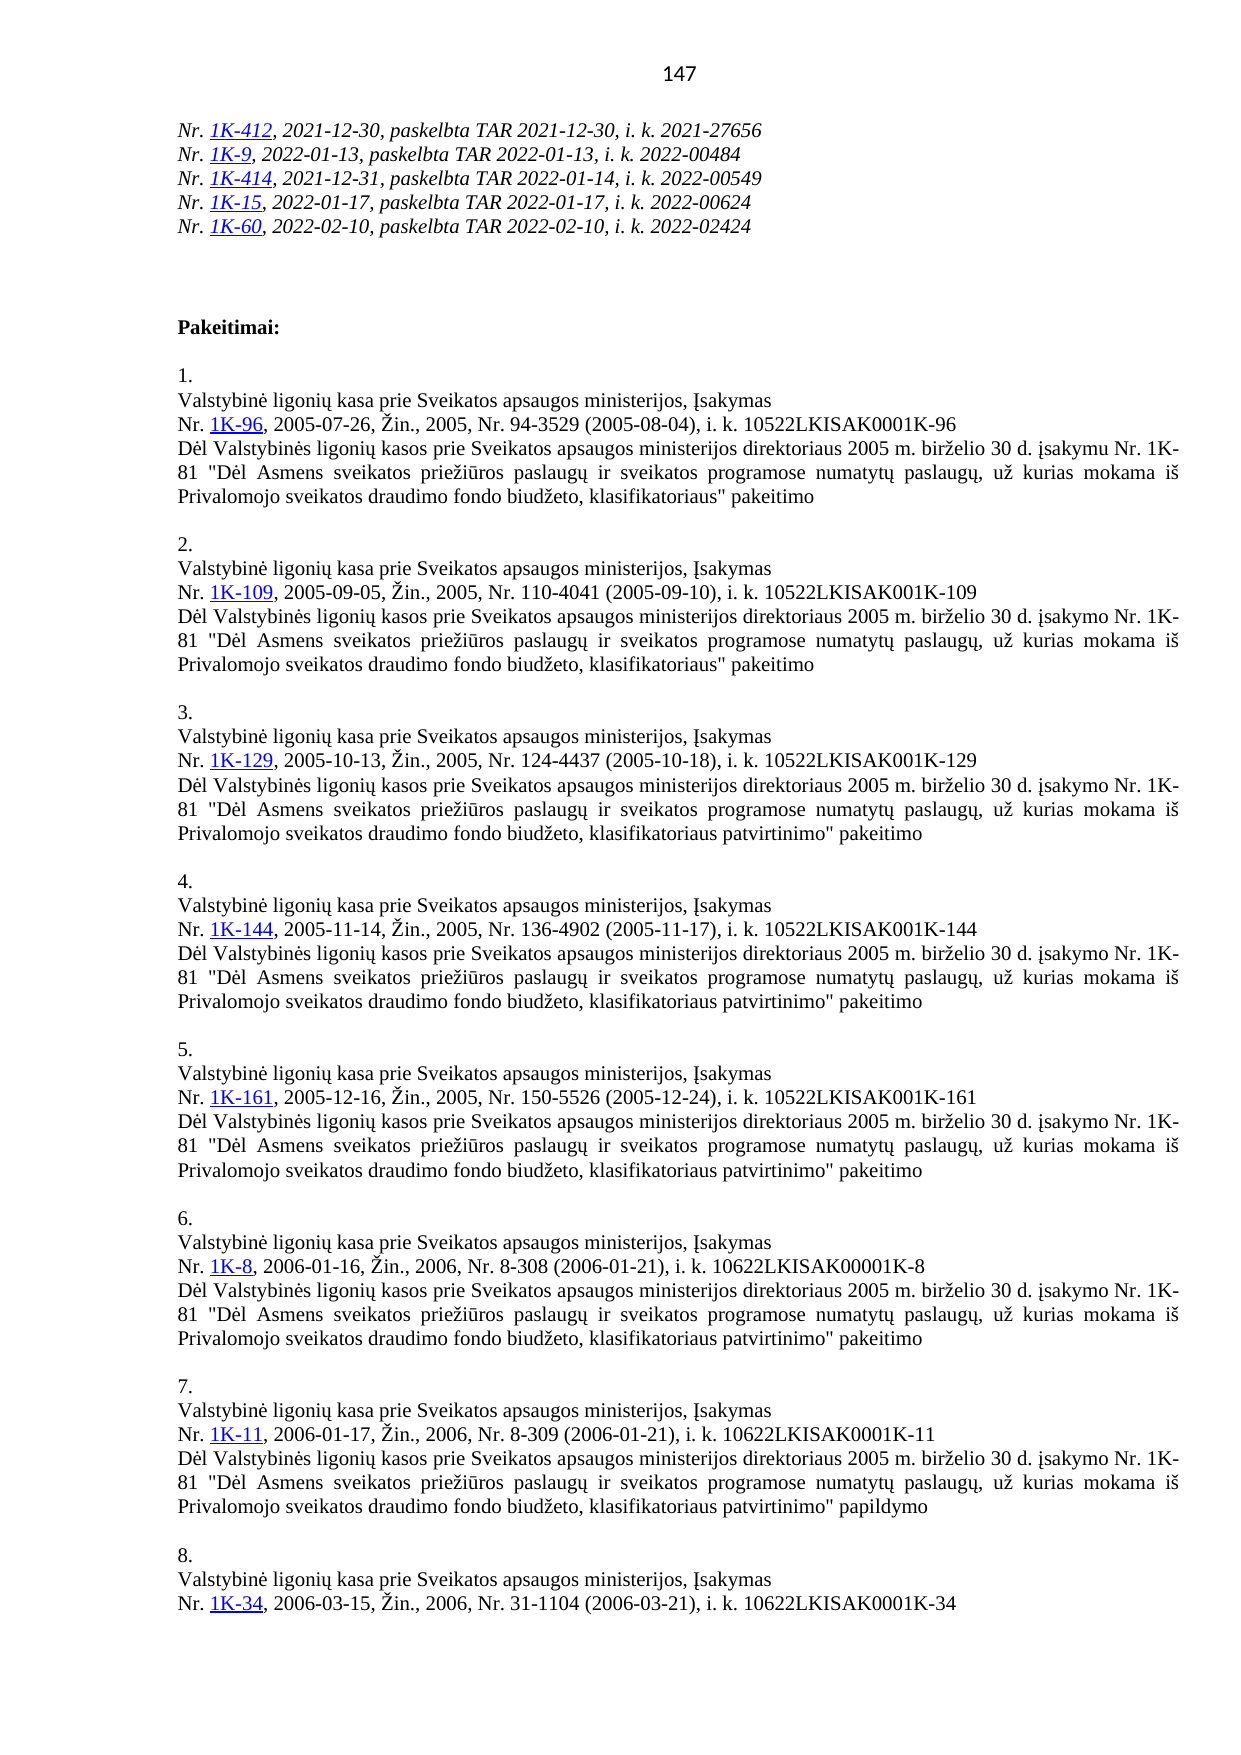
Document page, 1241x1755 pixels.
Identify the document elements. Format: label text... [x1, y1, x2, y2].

text 3. [177, 700, 1181, 724]
text Dėl Valstybinės ligonių kasos prie Sveikatos apsaugos ministerijos direktoriaus 2005 m. birželio 30 d. įsakymo Nr. 1K-81 "Dėl Asmens sveikatos priežiūros paslaugų ir sveikatos programose numatytų paslaugų, už kurias mokama iš Privalomojo sveikatos draudimo fondo biudžeto, klasifikatoriaus patvirtinimo" pakeitimo [177, 1109, 1181, 1182]
text Valstybinė ligonių kasa prie Sveikatos apsaugos ministerijos, Įsakymas [177, 1230, 1181, 1254]
text Dėl Valstybinės ligonių kasos prie Sveikatos apsaugos ministerijos direktoriaus 2005 m. birželio 30 d. įsakymo Nr. 1K-81 "Dėl Asmens sveikatos priežiūros paslaugų ir sveikatos programose numatytų paslaugų, už kurias mokama iš Privalomojo sveikatos draudimo fondo biudžeto, klasifikatoriaus" pakeitimo [177, 604, 1181, 676]
text 7. [177, 1374, 1181, 1398]
text Valstybinė ligonių kasa prie Sveikatos apsaugos ministerijos, Įsakymas [177, 1567, 1181, 1591]
text 4. [177, 869, 1181, 893]
text Nr. 1K-34, 2006-03-15, Žin., 2006, Nr. 31-1104 (2006-03-21), i. k. 10622LKISAK0001K-34 [177, 1591, 1181, 1615]
text Nr. 1K-11, 2006-01-17, Žin., 2006, Nr. 8-309 (2006-01-21), i. k. 10622LKISAK0001K-11 [177, 1422, 1181, 1446]
text Dėl Valstybinės ligonių kasos prie Sveikatos apsaugos ministerijos direktoriaus 2005 m. birželio 30 d. įsakymo Nr. 1K-81 "Dėl Asmens sveikatos priežiūros paslaugų ir sveikatos programose numatytų paslaugų, už kurias mokama iš Privalomojo sveikatos draudimo fondo biudžeto, klasifikatoriaus patvirtinimo" pakeitimo [177, 941, 1181, 1013]
text Dėl Valstybinės ligonių kasos prie Sveikatos apsaugos ministerijos direktoriaus 2005 m. birželio 30 d. įsakymu Nr. 1K-81 "Dėl Asmens sveikatos priežiūros paslaugų ir sveikatos programose numatytų paslaugų, už kurias mokama iš Privalomojo sveikatos draudimo fondo biudžeto, klasifikatoriaus" pakeitimo [177, 436, 1181, 508]
text 6. [177, 1206, 1181, 1230]
text Nr. 1K-109, 2005-09-05, Žin., 2005, Nr. 110-4041 (2005-09-10), i. k. 10522LKISAK001K-109 [177, 580, 1181, 604]
text Valstybinė ligonių kasa prie Sveikatos apsaugos ministerijos, Įsakymas [177, 556, 1181, 580]
text Dėl Valstybinės ligonių kasos prie Sveikatos apsaugos ministerijos direktoriaus 2005 m. birželio 30 d. įsakymo Nr. 1K-81 "Dėl Asmens sveikatos priežiūros paslaugų ir sveikatos programose numatytų paslaugų, už kurias mokama iš Privalomojo sveikatos draudimo fondo biudžeto, klasifikatoriaus patvirtinimo" pakeitimo [177, 772, 1181, 845]
text Nr. 1K-8, 2006-01-16, Žin., 2006, Nr. 8-308 (2006-01-21), i. k. 10622LKISAK00001K-8 [177, 1254, 1181, 1278]
text Nr. 1K-96, 2005-07-26, Žin., 2005, Nr. 94-3529 (2005-08-04), i. k. 10522LKISAK0001K-96 [177, 412, 1181, 436]
text Nr. 1K-414, 2021-12-31, paskelbta TAR 2022-01-14, i. k. 2022-00549 [177, 166, 1181, 190]
text Nr. 1K-412, 2021-12-30, paskelbta TAR 2021-12-30, i. k. 2021-27656 [177, 118, 1181, 142]
text Valstybinė ligonių kasa prie Sveikatos apsaugos ministerijos, Įsakymas [177, 387, 1181, 412]
text Nr. 1K-129, 2005-10-13, Žin., 2005, Nr. 124-4437 (2005-10-18), i. k. 10522LKISAK001K-129 [177, 748, 1181, 772]
text Nr. 1K-60, 2022-02-10, paskelbta TAR 2022-02-10, i. k. 2022-02424 [177, 214, 1181, 238]
text Nr. 1K-161, 2005-12-16, Žin., 2005, Nr. 150-5526 (2005-12-24), i. k. 10522LKISAK001K-161 [177, 1085, 1181, 1109]
text Dėl Valstybinės ligonių kasos prie Sveikatos apsaugos ministerijos direktoriaus 2005 m. birželio 30 d. įsakymo Nr. 1K- 81 "Dėl Asmens sveikatos priežiūros paslaugų ir sveikatos programose numatytų paslaugų, už kurias mokama iš Privalomojo sveikatos draudimo fondo biudžeto, klasifikatoriaus patvirtinimo" pakeitimo [177, 1278, 1181, 1350]
text 1. [177, 363, 1181, 387]
text 2. [177, 532, 1181, 556]
text Valstybinė ligonių kasa prie Sveikatos apsaugos ministerijos, Įsakymas [177, 724, 1181, 748]
text Pakeitimai: [177, 315, 1181, 339]
text 8. [177, 1542, 1181, 1567]
text Dėl Valstybinės ligonių kasos prie Sveikatos apsaugos ministerijos direktoriaus 2005 m. birželio 30 d. įsakymo Nr. 1K- 81 "Dėl Asmens sveikatos priežiūros paslaugų ir sveikatos programose numatytų paslaugų, už kurias mokama iš Privalomojo sveikatos draudimo fondo biudžeto, klasifikatoriaus patvirtinimo" papildymo [177, 1446, 1181, 1518]
text Nr. 1K-9, 2022-01-13, paskelbta TAR 2022-01-13, i. k. 2022-00484 [177, 142, 1181, 166]
text Nr. 1K-15, 2022-01-17, paskelbta TAR 2022-01-17, i. k. 2022-00624 [177, 190, 1181, 214]
text 5. [177, 1037, 1181, 1061]
text Nr. 1K-144, 2005-11-14, Žin., 2005, Nr. 136-4902 (2005-11-17), i. k. 10522LKISAK001K-144 [177, 917, 1181, 941]
text Valstybinė ligonių kasa prie Sveikatos apsaugos ministerijos, Įsakymas [177, 1398, 1181, 1422]
text Valstybinė ligonių kasa prie Sveikatos apsaugos ministerijos, Įsakymas [177, 893, 1181, 917]
text Valstybinė ligonių kasa prie Sveikatos apsaugos ministerijos, Įsakymas [177, 1061, 1181, 1085]
